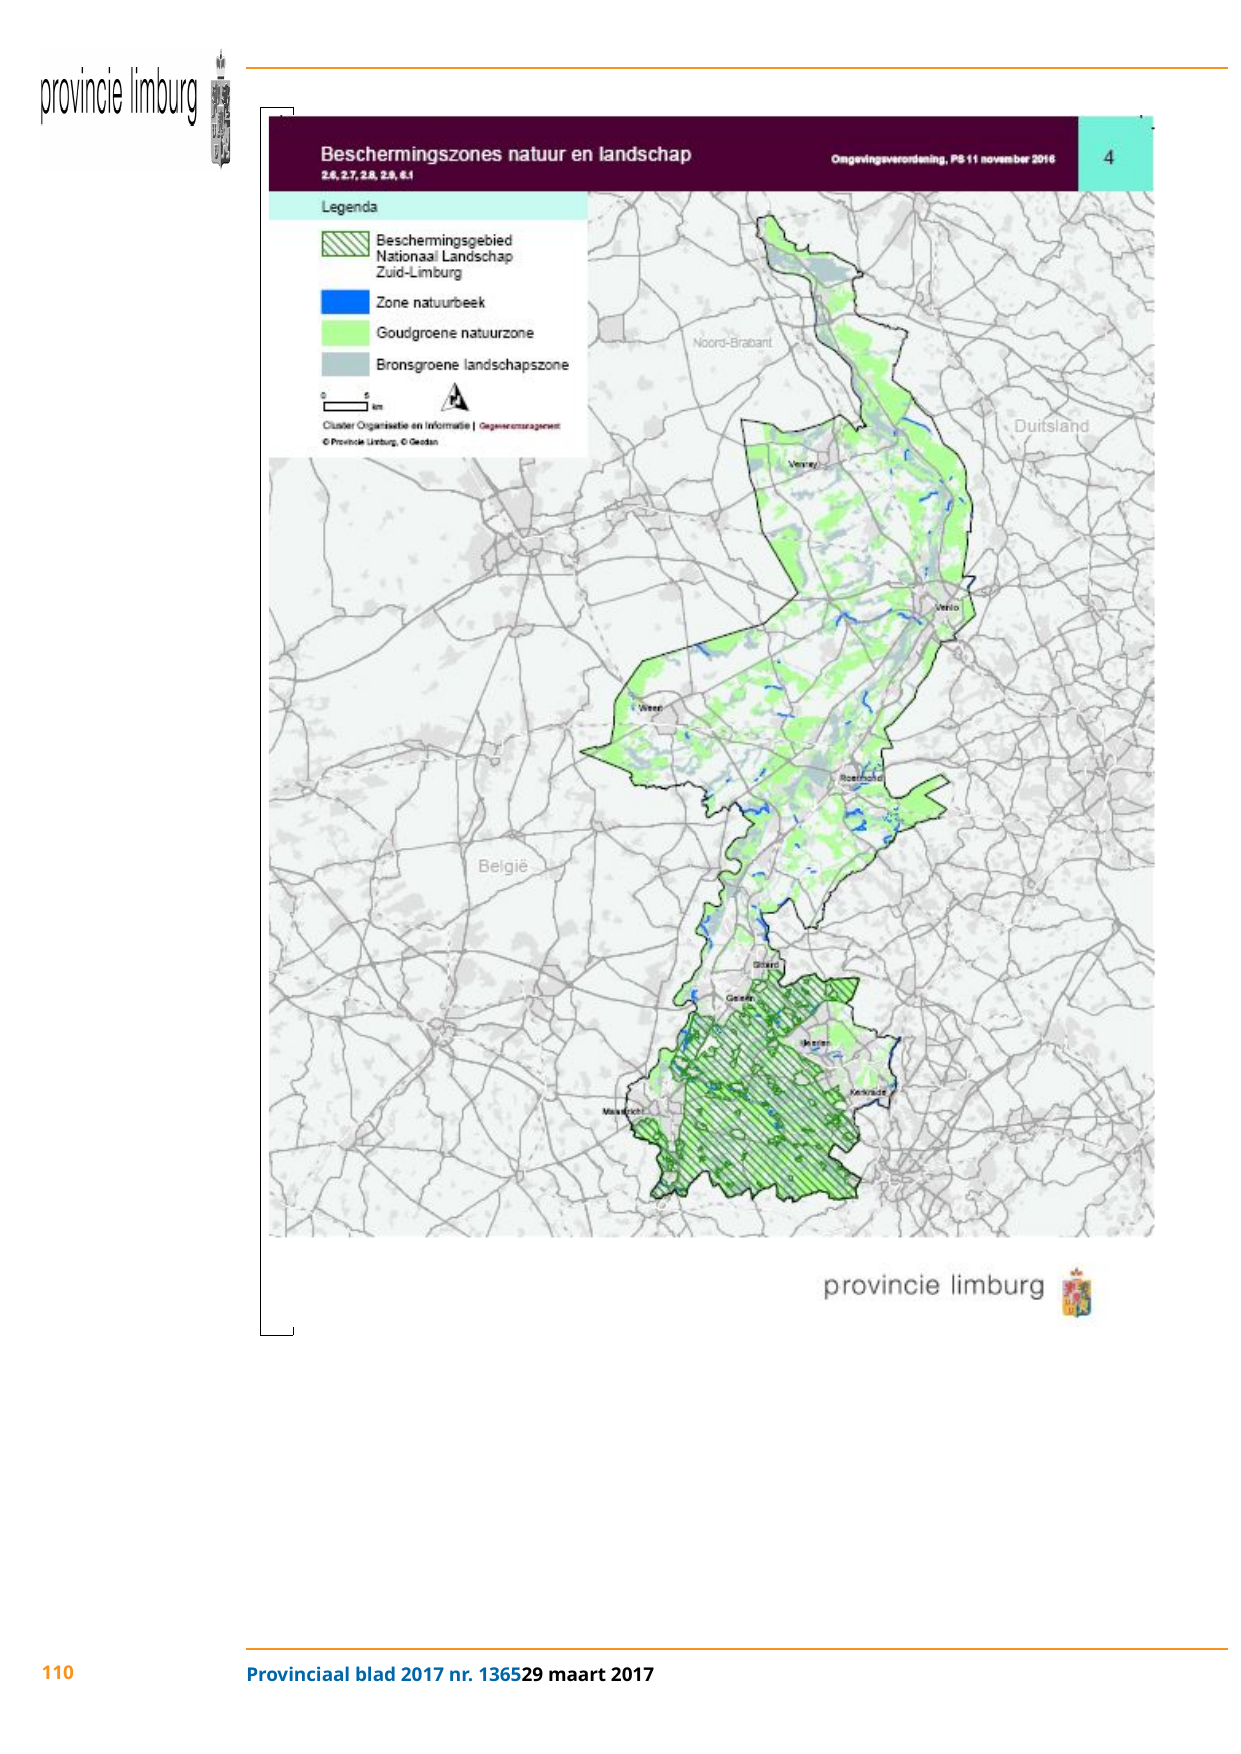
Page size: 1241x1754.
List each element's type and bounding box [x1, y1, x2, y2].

picture [268, 115, 1155, 1327]
picture [41, 47, 231, 172]
